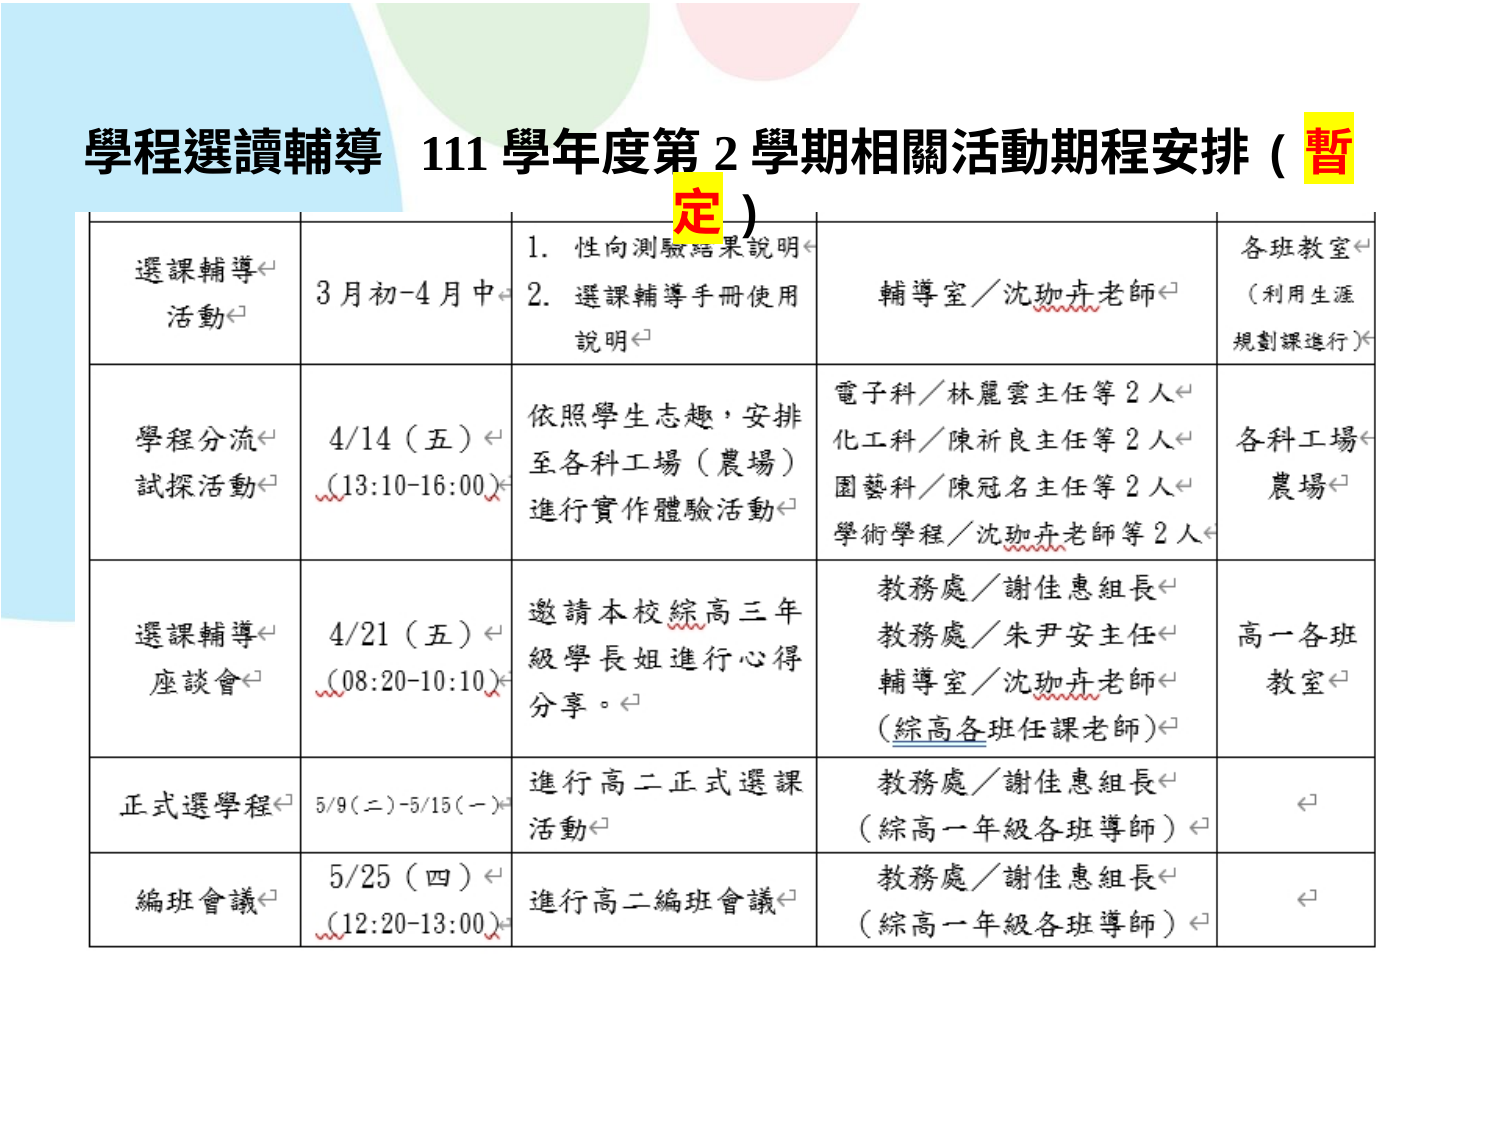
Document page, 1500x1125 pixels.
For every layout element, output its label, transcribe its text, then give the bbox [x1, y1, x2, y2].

text_box 學程選讀輔導 111學年度第2學期相關活動期程安排(暫定) [37, 112, 1401, 189]
picture [1, 3, 1401, 954]
